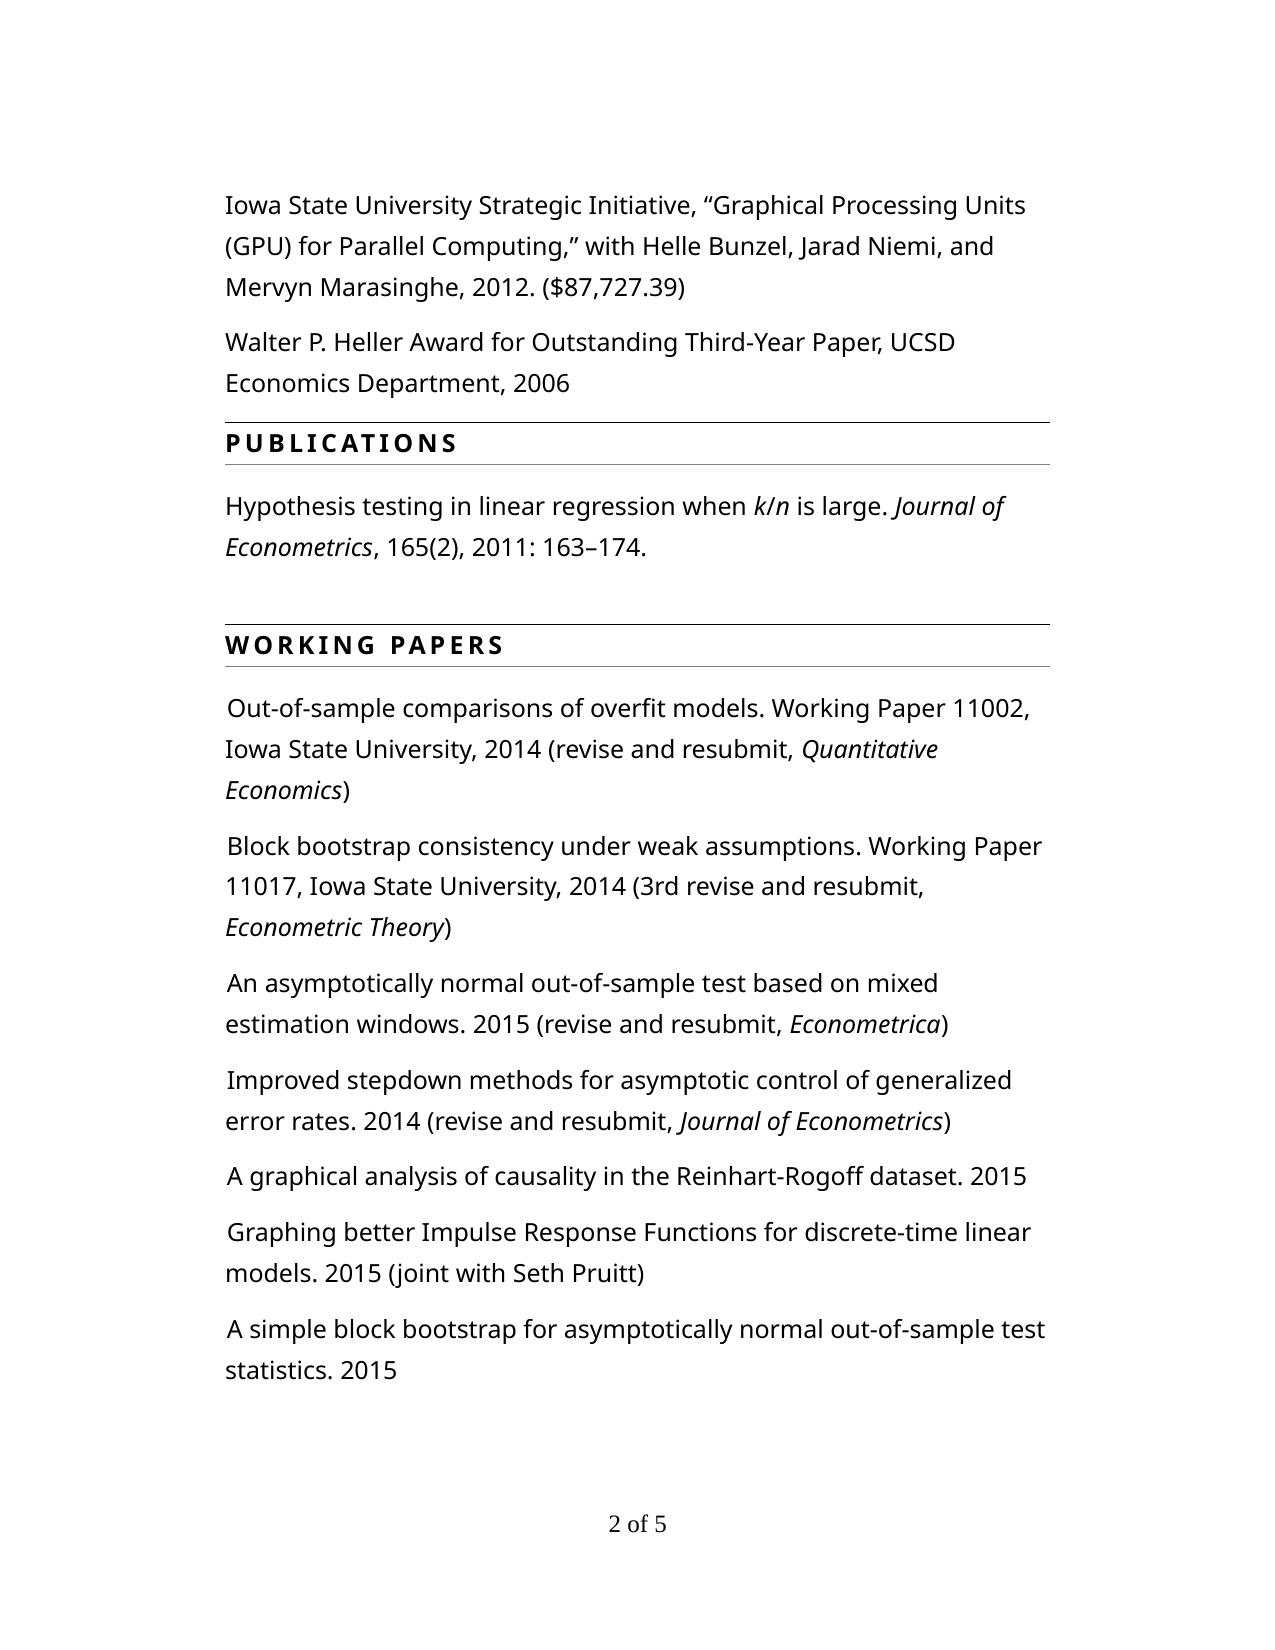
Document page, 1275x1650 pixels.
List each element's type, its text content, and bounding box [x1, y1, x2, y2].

text A graphical analysis of causality in the Reinhart-Rogoff dataset. 2015 [225, 1159, 1050, 1193]
text A simple block bootstrap for asymptotically normal out-of-sample test statistics. 2015 [225, 1311, 1050, 1386]
text Out-of-sample comparisons of overfit models. Working Paper 11002, Iowa State University, 2014 (revise and resubmit, Quantitative Economics) [225, 691, 1050, 806]
text Improved stepdown methods for asymptotic control of generalized error rates. 2014 (revise and resubmit, Journal of Econometrics) [225, 1062, 1050, 1137]
text Iowa State University Strategic Initiative, “Graphical Processing Units (GPU) for Parallel Computing,” with Helle Bunzel, Jarad Niemi, and Mervyn Marasinghe, 2012. ($87,727.39) [225, 187, 1050, 303]
text Hypothesis testing in linear regression when k/n is large. Journal of Econometrics, 165(2), 2011: 163–174. [225, 489, 1050, 563]
text PUBLICATIONS [225, 423, 1050, 464]
text Block bootstrap consistency under weak assumptions. Working Paper 11017, Iowa State University, 2014 (3rd revise and resubmit, Econometric Theory) [225, 828, 1050, 944]
text WORKING PAPERS [225, 625, 1050, 666]
text An asymptotically normal out-of-sample test based on mixed estimation windows. 2015 (revise and resubmit, Econometrica) [225, 966, 1050, 1041]
text Graphing better Impulse Response Functions for discrete-time linear models. 2015 (joint with Seth Pruitt) [225, 1215, 1050, 1290]
text Walter P. Heller Award for Outstanding Third-Year Paper, UCSD Economics Department, 2006 [225, 325, 1050, 400]
